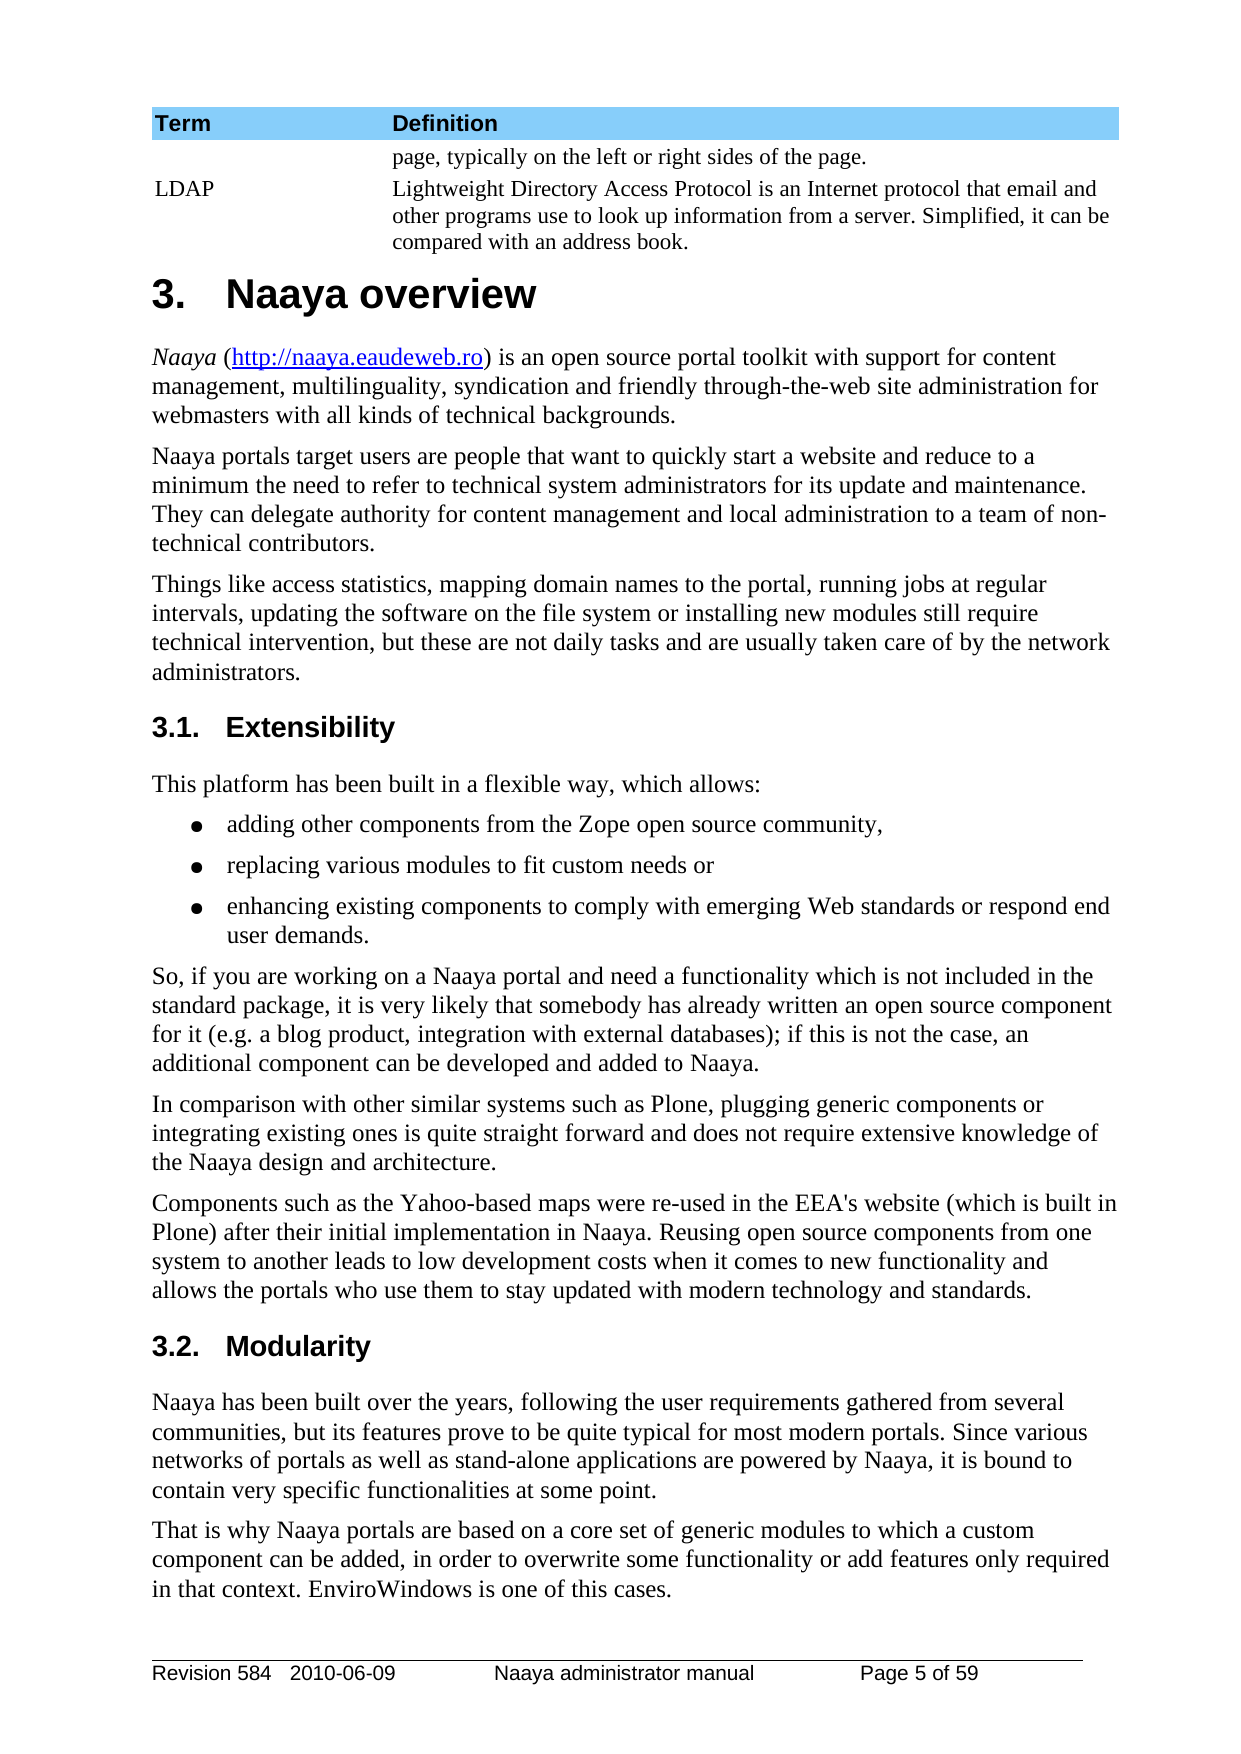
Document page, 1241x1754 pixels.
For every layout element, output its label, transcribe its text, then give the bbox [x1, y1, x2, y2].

table_cell page, typically on the left or right sides of the page. [389, 140, 1119, 172]
table_cell [152, 140, 389, 172]
text That is why Naaya portals are based on a core set of generic modules to which a custom component can be added, in order to overwrite some functionality or add features only required in that context. EnviroWindows is one of this cases. [152, 1515, 1120, 1602]
subtitle Modularity [152, 1329, 1120, 1362]
list replacing various modules to fit custom needs or [189, 850, 1120, 879]
text Components such as the Yahoo-based maps were re-used in the EEA's website (which is built in Plone) after their initial implementation in Naaya. Reusing open source components from one system to another leads to low development costs when it comes to new functionality and allows the portals who use them to stay updated with modern technology and standards. [152, 1188, 1120, 1304]
table_header Term [152, 107, 389, 140]
text This platform has been built in a flexible way, which allows: [152, 768, 1120, 798]
subtitle Naaya overview [151, 269, 1120, 317]
text Naaya portals target users are people that want to quickly start a website and reduce to a minimum the need to refer to technical system administrators for its update and maintenance. They can delegate authority for content management and local administration to a team of non-technical contributors. [152, 441, 1120, 557]
subtitle Extensibility [152, 710, 1120, 744]
text Naaya (http://naaya.eaudeweb.ro) is an open source portal toolkit with support for content management, multilinguality, syndication and friendly through-the-web site administration for webmasters with all kinds of technical backgrounds. [152, 342, 1120, 429]
list enhancing existing components to comply with emerging Web standards or respond end user demands. [189, 891, 1120, 949]
table_cell Lightweight Directory Access Protocol is an Internet protocol that email and other programs use to look up information from a server. Simplified, it can be compared with an address book. [389, 172, 1119, 258]
table_header Definition [389, 107, 1119, 140]
text In comparison with other similar systems such as Plone, plugging generic components or integrating existing ones is quite straight forward and does not require extensive knowledge of the Naaya design and architecture. [152, 1089, 1120, 1176]
text Naaya has been built over the years, following the user requirements gathered from several communities, but its features prove to be quite typical for most modern portals. Since various networks of portals as well as stand-alone applications are powered by Naaya, it is bound to contain very specific functionalities at some point. [152, 1387, 1120, 1503]
text So, if you are working on a Naaya portal and need a functionality which is not included in the standard package, it is very likely that somebody has already written an open source component for it (e.g. a blog product, integration with external databases); if this is not the case, an additional component can be developed and added to Naaya. [152, 961, 1120, 1077]
table_cell LDAP [152, 172, 389, 258]
list adding other components from the Zope open source community, [189, 809, 1120, 838]
text Things like access statistics, mapping domain names to the portal, running jobs at regular intervals, updating the software on the file system or installing new modules still require technical intervention, but these are not daily tasks and are usually taken care of by the network administrators. [152, 569, 1120, 685]
